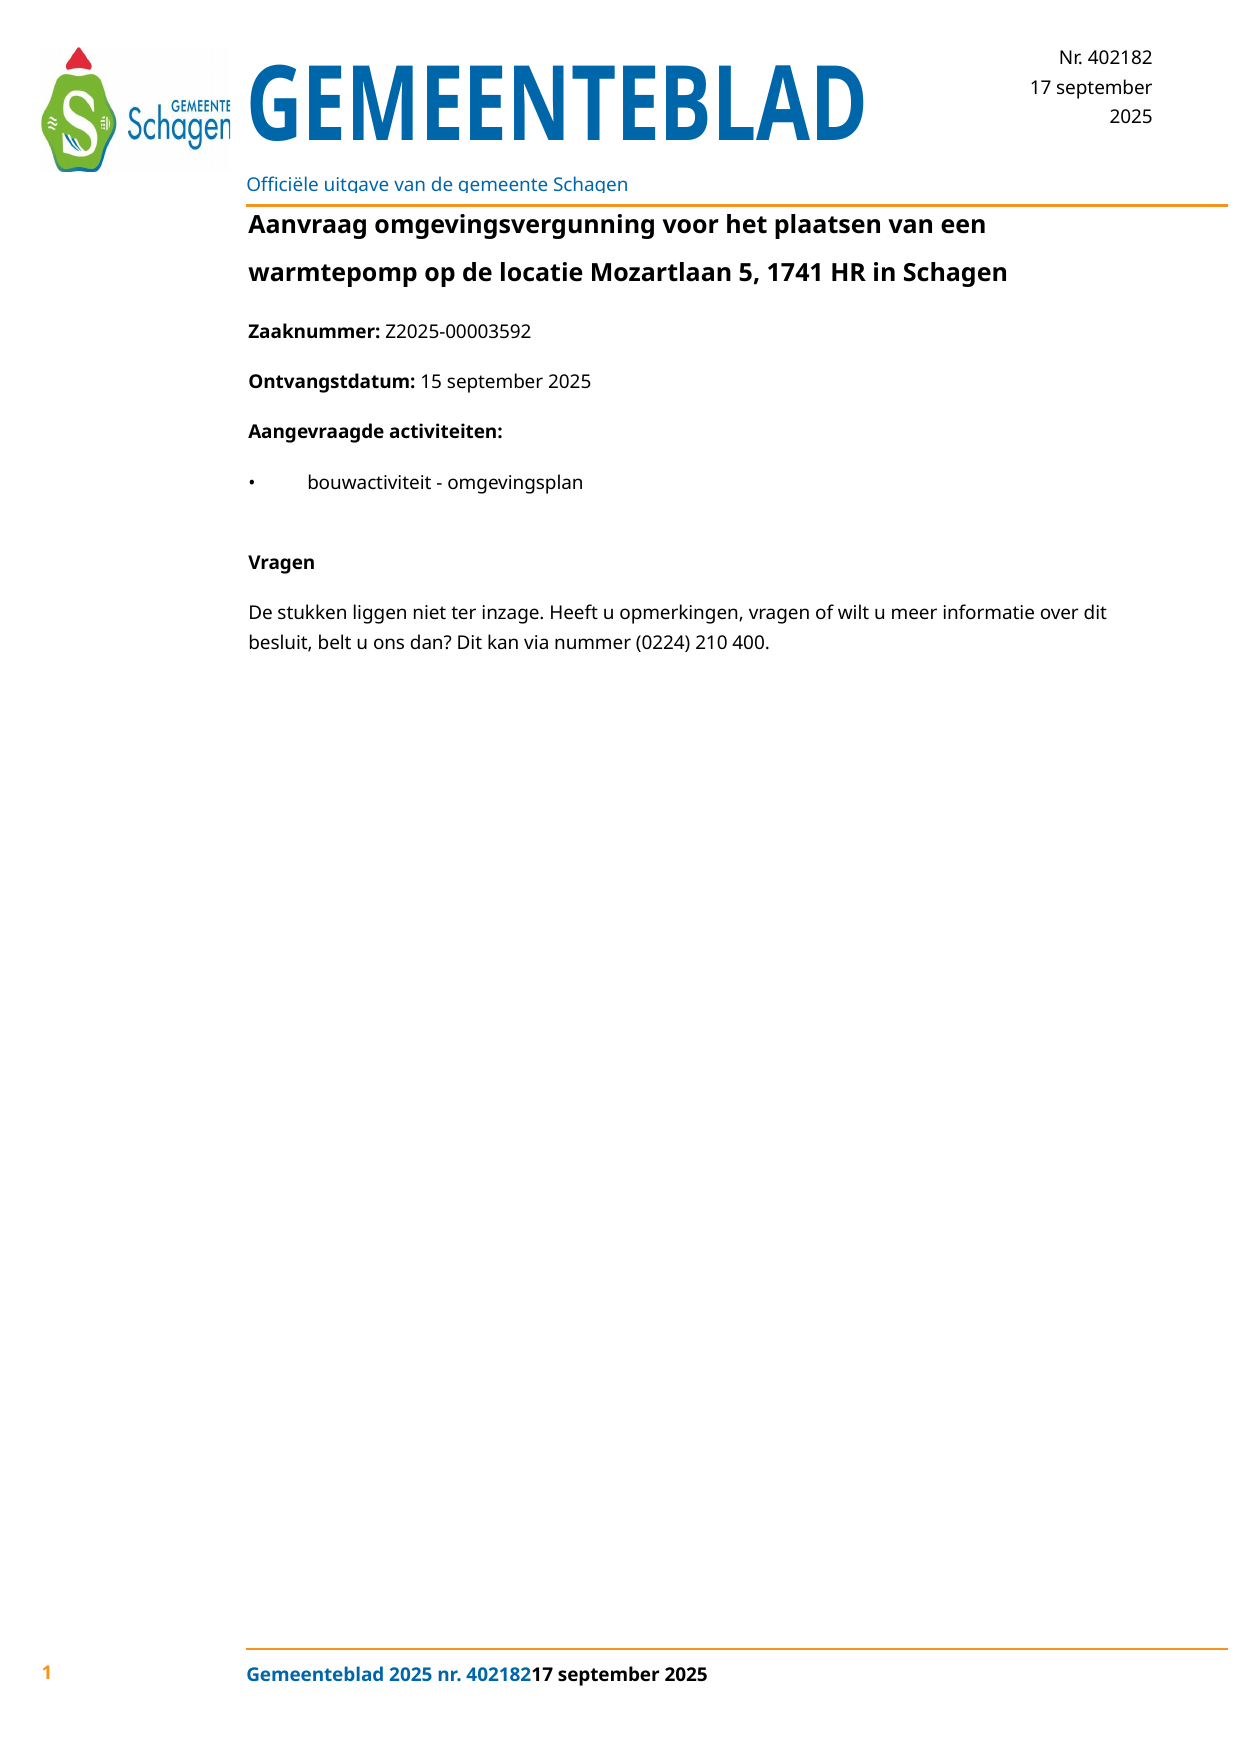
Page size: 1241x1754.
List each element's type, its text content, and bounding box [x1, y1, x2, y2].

text De stukken liggen niet ter inzage. Heeft u opmerkingen, vragen of wilt u meer informatie over dit besluit, belt u ons dan? Dit kan via nummer (0224) 210 400. [248, 599, 1152, 655]
text Ontvangstdatum: 15 september 2025 [248, 368, 1152, 394]
picture [41, 47, 231, 172]
text Aanvraag omgevingsvergunning voor het plaatsen van een warmtepomp op de locatie Mozartlaan 5, 1741 HR in Schagen [248, 207, 1152, 288]
list bouwactiviteit - omgevingsplan [248, 469, 1152, 495]
text Vragen [248, 549, 1152, 575]
text Zaaknummer: Z2025-00003592 [248, 318, 1152, 344]
text Aangevraagde activiteiten: [248, 419, 1152, 444]
